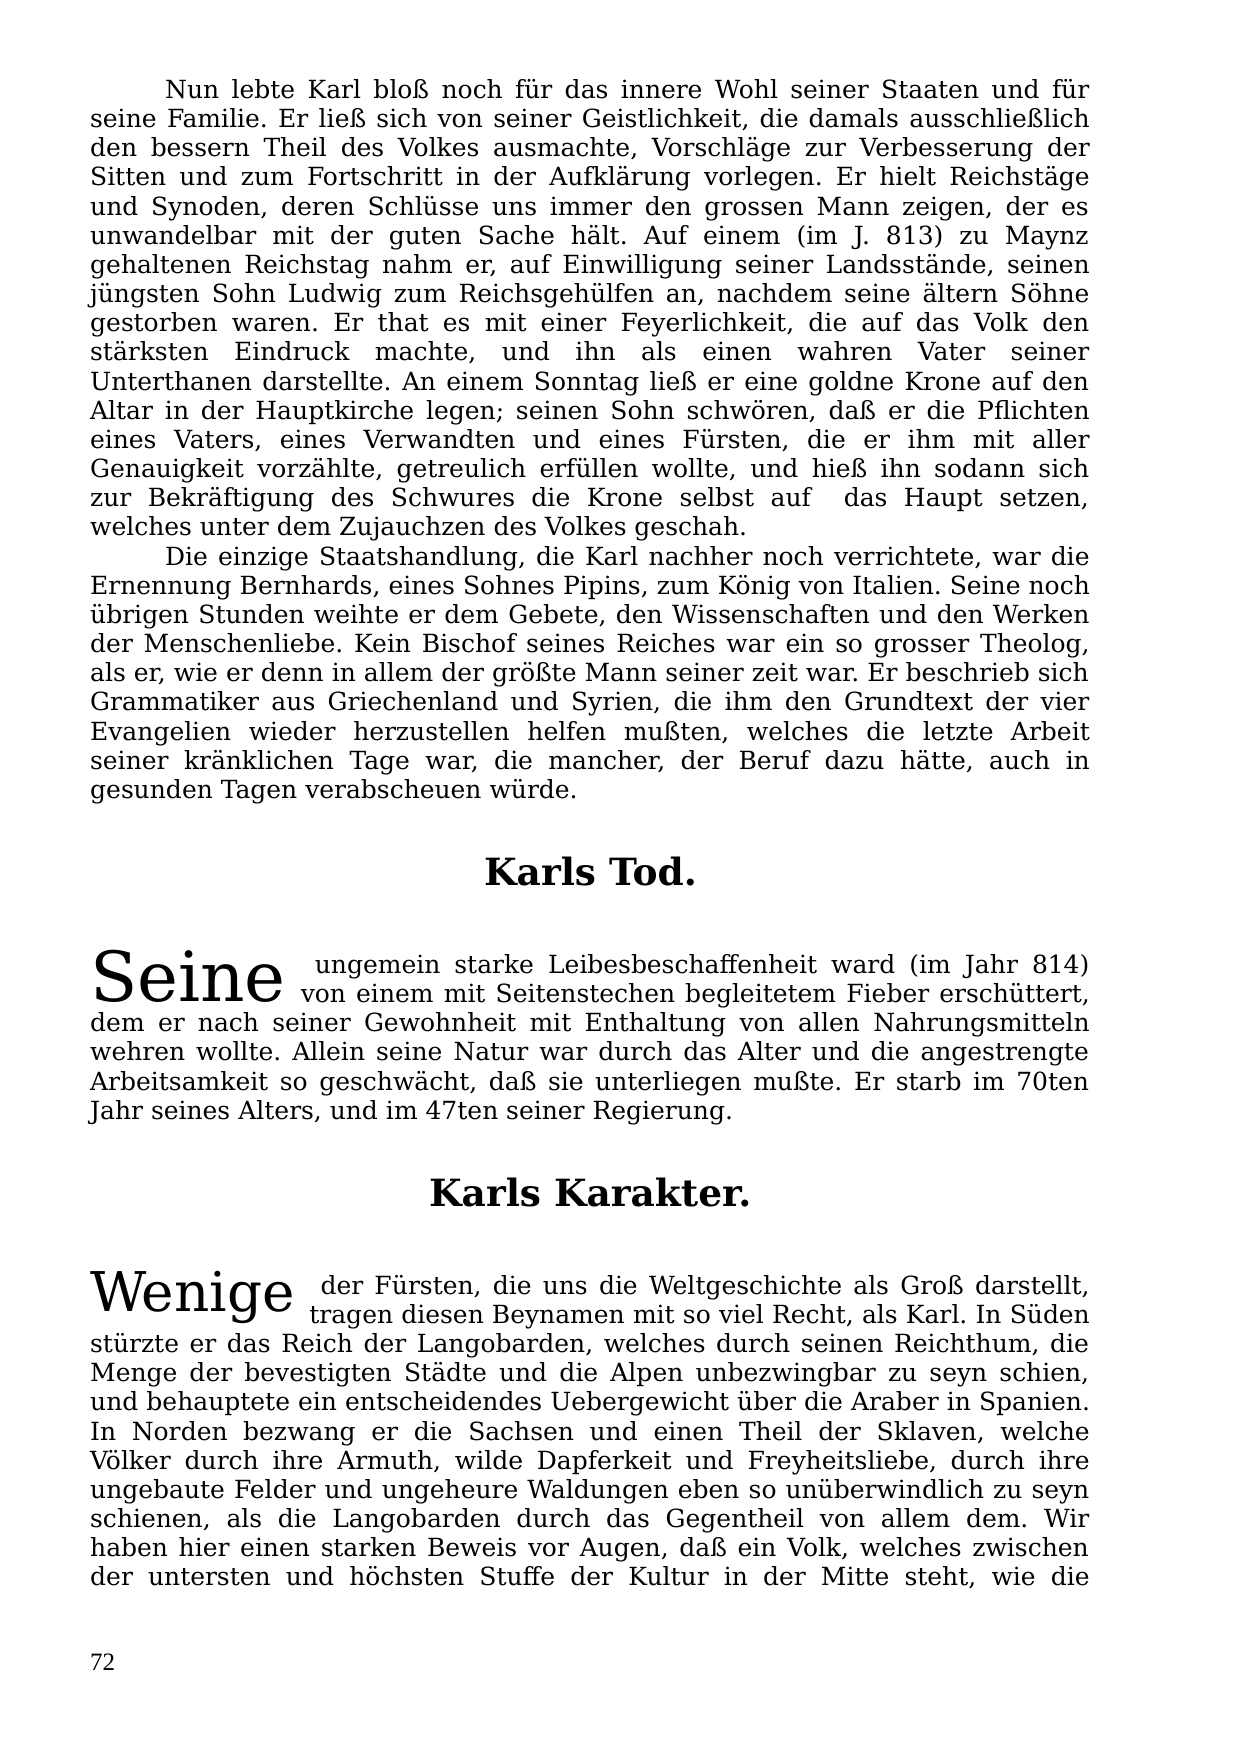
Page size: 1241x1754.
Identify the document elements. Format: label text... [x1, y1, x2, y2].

text Nun lebte Karl bloß noch für das innere Wohl seiner Staaten und für seine Familie. Er ließ sich von seiner Geistlichkeit, die damals ausschließlich den bessern Theil des Volkes ausmachte, Vorschläge zur Verbesserung der Sitten und zum Fortschritt in der Aufklärung vorlegen. Er hielt Reichstäge und Synoden, deren Schlüsse uns immer den grossen Mann zeigen, der es unwandelbar mit der guten Sache hält. Auf einem (im J. 813) zu Maynz gehaltenen Reichstag nahm er, auf Einwilligung seiner Landsstände, seinen jüngsten Sohn Ludwig zum Reichsgehülfen an, nachdem seine ältern Söhne gestorben waren. Er that es mit einer Feyerlichkeit, die auf das Volk den stärksten Eindruck machte, und ihn als einen wahren Vater seiner Unterthanen darstellte. An einem Sonntag ließ er eine goldne Krone auf den Altar in der Hauptkirche legen; seinen Sohn schwören, daß er die Pflichten eines Vaters, eines Verwandten und eines Fürsten, die er ihm mit aller Genauigkeit vorzählte, getreulich erfüllen wollte, und hieß ihn sodann sich zur Bekräftigung des Schwures die Krone selbst auf das Haupt setzen, welches unter dem Zujauchzen des Volkes geschah. [90, 75, 1091, 542]
text Wenige der Fürsten, die uns die Weltgeschichte als Groß darstellt, tragen diesen Beynamen mit so viel Recht, als Karl. In Süden stürzte er das Reich der Langobarden, welches durch seinen Reichthum, die Menge der bevestigten Städte und die Alpen unbezwingbar zu seyn schien, und behauptete ein entscheidendes Uebergewicht über die Araber in Spanien. In Norden bezwang er die Sachsen und einen Theil der Sklaven, welche Völker durch ihre Armuth, wilde Dapferkeit und Freyheitsliebe, durch ihre ungebaute Felder und ungeheure Waldungen eben so unüberwindlich zu seyn schienen, als die Langobarden durch das Gegentheil von allem dem. Wir haben hier einen starken Beweis vor Augen, daß ein Volk, welches zwischen der untersten und höchsten Stuffe der Kultur in der Mitte steht, wie die [90, 1271, 1091, 1592]
text Die einzige Staatshandlung, die Karl nachher noch verrichtete, war die Ernennung Bernhards, eines Sohnes Pipins, zum König von Italien. Seine noch übrigen Stunden weihte er dem Gebete, den Wissenschaften und den Werken der Menschenliebe. Kein Bischof seines Reiches war ein so grosser Theolog, als er, wie er denn in allem der größte Mann seiner zeit war. Er beschrieb sich Grammatiker aus Griechenland und Syrien, die ihm den Grundtext der vier Evangelien wieder herzustellen helfen mußten, welches die letzte Arbeit seiner kränklichen Tage war, die mancher, der Beruf dazu hätte, auch in gesunden Tagen verabscheuen würde. [90, 542, 1091, 804]
text Karls Tod. [90, 833, 1091, 894]
text Karls Karakter. [90, 1154, 1091, 1215]
text Seine ungemein starke Leibesbeschaffenheit ward (im Jahr 814) von einem mit Seitenstechen begleitetem Fieber erschüttert, dem er nach seiner Gewohnheit mit Enthaltung von allen Nahrungsmitteln wehren wollte. Allein seine Natur war durch das Alter und die angestrengte Arbeitsamkeit so geschwächt, daß sie unterliegen mußte. Er starb im 70ten Jahr seines Alters, und im 47ten seiner Regierung. [90, 950, 1091, 1125]
